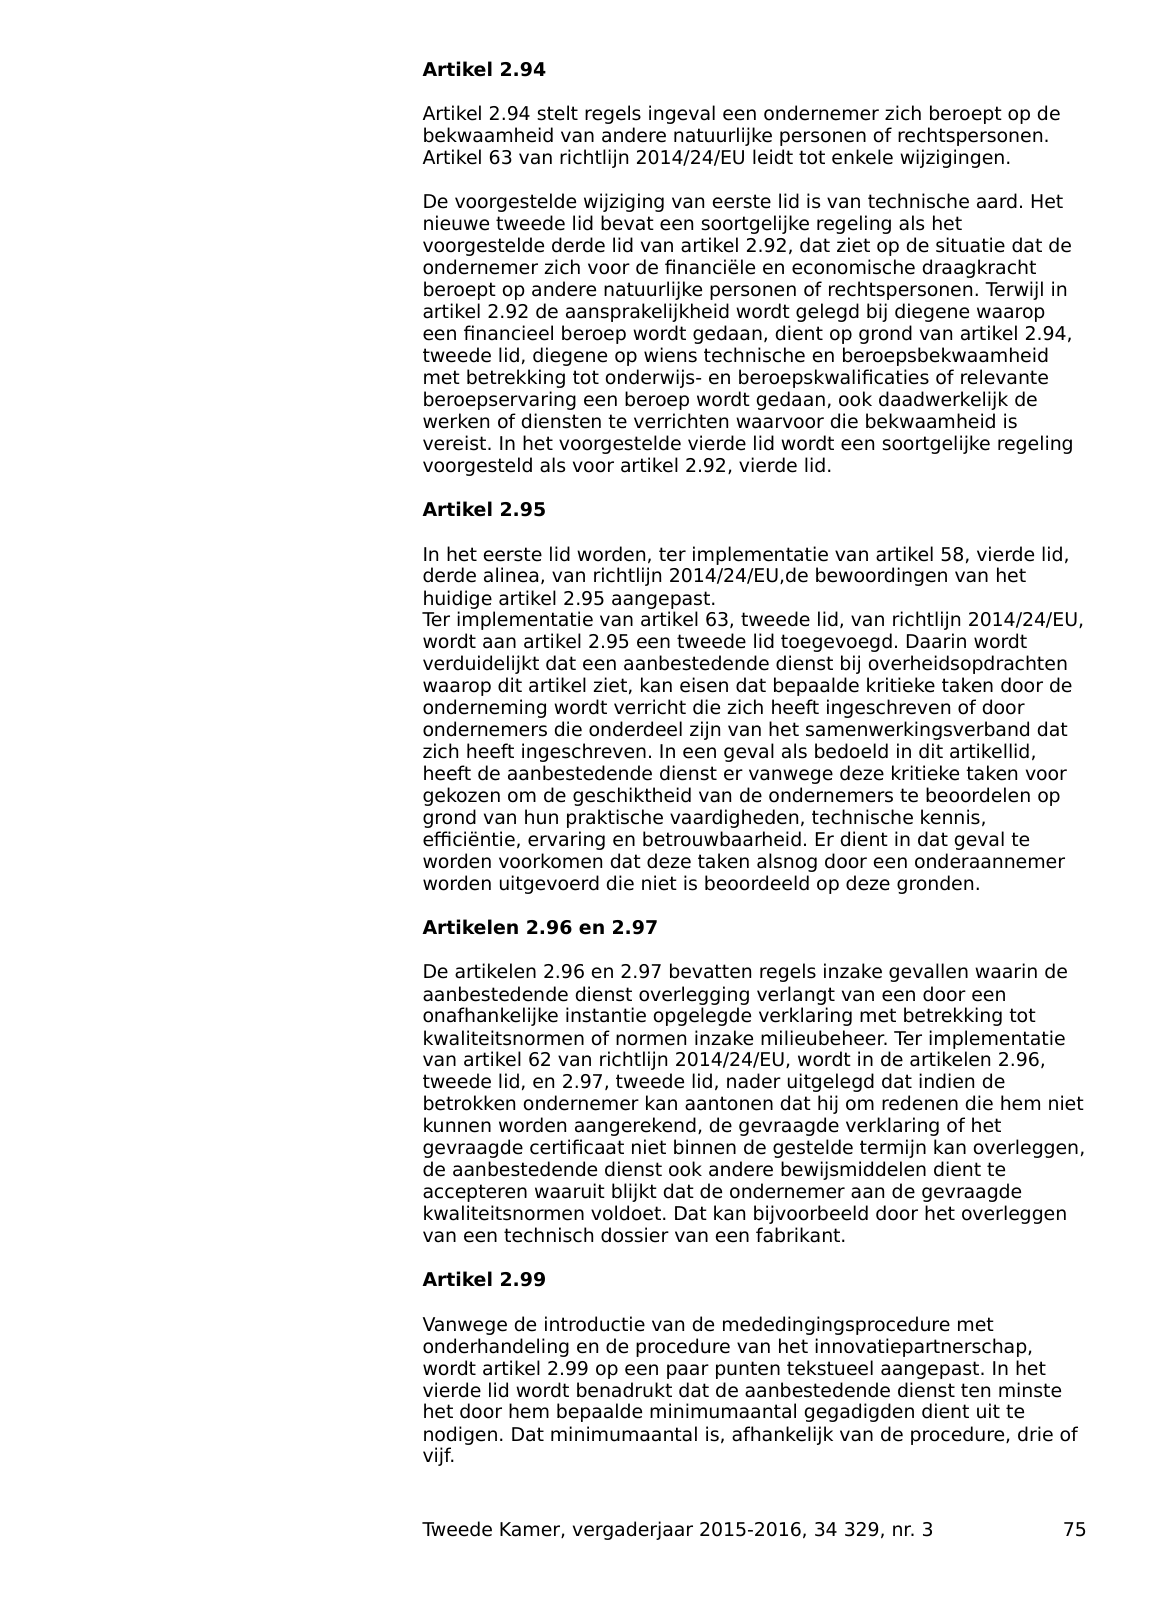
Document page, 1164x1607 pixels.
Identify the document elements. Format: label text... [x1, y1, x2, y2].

text Artikel 2.94 stelt regels ingeval een ondernemer zich beroept op de bekwaamheid van andere natuurlijke personen of rechtspersonen. Artikel 63 van richtlijn 2014/24/EU leidt tot enkele wijzigingen. [422, 103, 1087, 169]
subtitle Artikelen 2.96 en 2.97 [422, 917, 1087, 939]
subtitle Artikel 2.95 [422, 499, 1087, 521]
text Ter implementatie van artikel 63, tweede lid, van richtlijn 2014/24/EU, wordt aan artikel 2.95 een tweede lid toegevoegd. Daarin wordt verduidelijkt dat een aanbestedende dienst bij overheidsopdrachten waarop dit artikel ziet, kan eisen dat bepaalde kritieke taken door de onderneming wordt verricht die zich heeft ingeschreven of door ondernemers die onderdeel zijn van het samenwerkingsverband dat zich heeft ingeschreven. In een geval als bedoeld in dit artikellid, heeft de aanbestedende dienst er vanwege deze kritieke taken voor gekozen om de geschiktheid van de ondernemers te beoordelen op grond van hun praktische vaardigheden, technische kennis, efficiëntie, ervaring en betrouwbaarheid. Er dient in dat geval te worden voorkomen dat deze taken alsnog door een onderaannemer worden uitgevoerd die niet is beoordeeld op deze gronden. [422, 609, 1087, 895]
text De voorgestelde wijziging van eerste lid is van technische aard. Het nieuwe tweede lid bevat een soortgelijke regeling als het voorgestelde derde lid van artikel 2.92, dat ziet op de situatie dat de ondernemer zich voor de financiële en economische draagkracht beroept op andere natuurlijke personen of rechtspersonen. Terwijl in artikel 2.92 de aansprakelijkheid wordt gelegd bij diegene waarop een financieel beroep wordt gedaan, dient op grond van artikel 2.94, tweede lid, diegene op wiens technische en beroepsbekwaamheid met betrekking tot onderwijs- en beroepskwalificaties of relevante beroepservaring een beroep wordt gedaan, ook daadwerkelijk de werken of diensten te verrichten waarvoor die bekwaamheid is vereist. In het voorgestelde vierde lid wordt een soortgelijke regeling voorgesteld als voor artikel 2.92, vierde lid. [422, 191, 1087, 477]
subtitle Artikel 2.99 [422, 1269, 1087, 1291]
text Vanwege de introductie van de mededingingsprocedure met onderhandeling en de procedure van het innovatiepartnerschap, wordt artikel 2.99 op een paar punten tekstueel aangepast. In het vierde lid wordt benadrukt dat de aanbestedende dienst ten minste het door hem bepaalde minimumaantal gegadigden dient uit te nodigen. Dat minimumaantal is, afhankelijk van de procedure, drie of vijf. [422, 1313, 1087, 1467]
subtitle Artikel 2.94 [422, 59, 1087, 81]
text De artikelen 2.96 en 2.97 bevatten regels inzake gevallen waarin de aanbestedende dienst overlegging verlangt van een door een onafhankelijke instantie opgelegde verklaring met betrekking tot kwaliteitsnormen of normen inzake milieubeheer. Ter implementatie van artikel 62 van richtlijn 2014/24/EU, wordt in de artikelen 2.96, tweede lid, en 2.97, tweede lid, nader uitgelegd dat indien de betrokken ondernemer kan aantonen dat hij om redenen die hem niet kunnen worden aangerekend, de gevraagde verklaring of het gevraagde certificaat niet binnen de gestelde termijn kan overleggen, de aanbestedende dienst ook andere bewijsmiddelen dient te accepteren waaruit blijkt dat de ondernemer aan de gevraagde kwaliteitsnormen voldoet. Dat kan bijvoorbeeld door het overleggen van een technisch dossier van een fabrikant. [422, 961, 1087, 1247]
text In het eerste lid worden, ter implementatie van artikel 58, vierde lid, derde alinea, van richtlijn 2014/24/EU,de bewoordingen van het huidige artikel 2.95 aangepast. [422, 543, 1087, 609]
